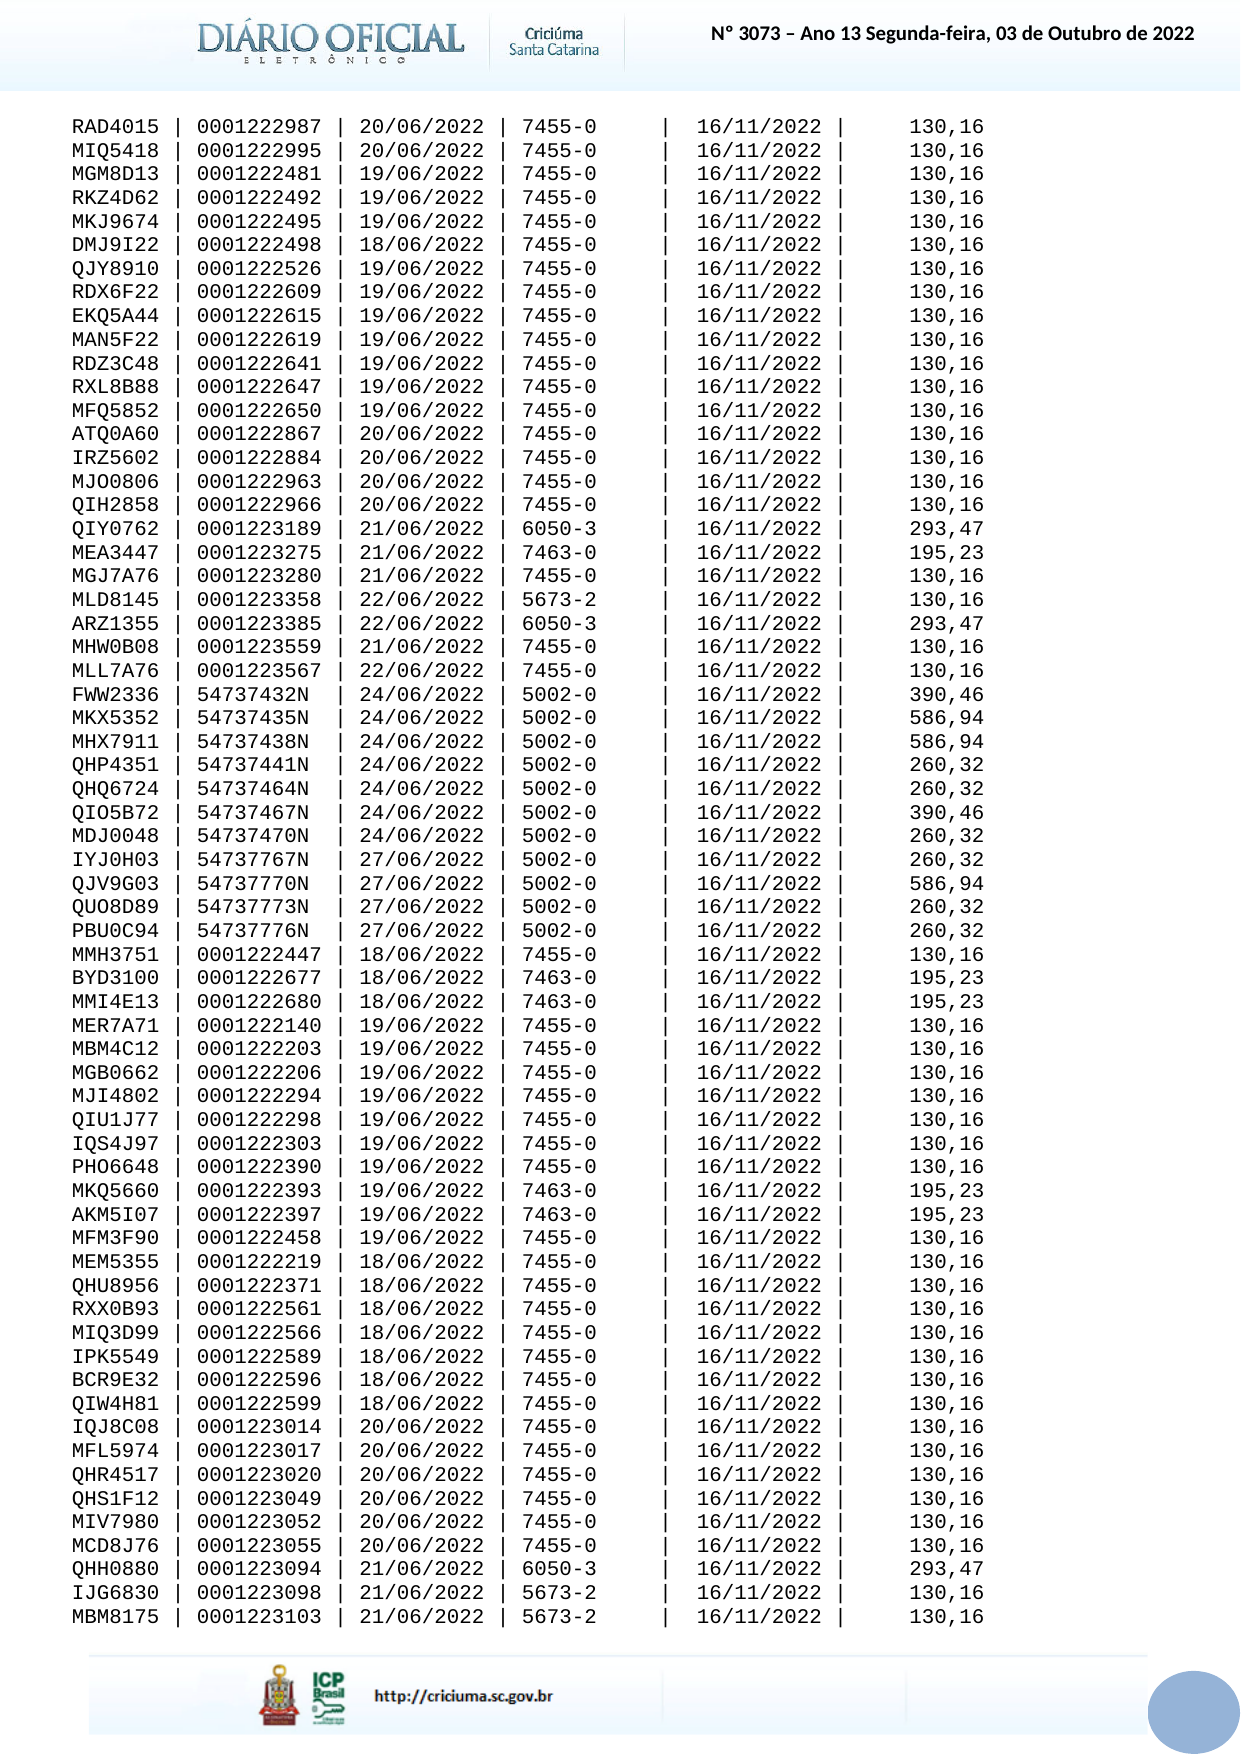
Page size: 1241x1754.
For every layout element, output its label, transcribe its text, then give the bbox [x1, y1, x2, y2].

text QIO5B72 | 54737467N | 24/06/2022 | 5002-0 | 16/11/2022 | 390,46 [59, 802, 1167, 825]
text QIH2858 | 0001222966 | 20/06/2022 | 7455-0 | 16/11/2022 | 130,16 [59, 494, 1167, 518]
text MHX7911 | 54737438N | 24/06/2022 | 5002-0 | 16/11/2022 | 586,94 [59, 731, 1167, 754]
text BCR9E32 | 0001222596 | 18/06/2022 | 7455-0 | 16/11/2022 | 130,16 [59, 1369, 1167, 1393]
text PBU0C94 | 54737776N | 27/06/2022 | 5002-0 | 16/11/2022 | 260,32 [59, 920, 1167, 944]
text DMJ9I22 | 0001222498 | 18/06/2022 | 7455-0 | 16/11/2022 | 130,16 [59, 234, 1167, 258]
text MFM3F90 | 0001222458 | 19/06/2022 | 7455-0 | 16/11/2022 | 130,16 [59, 1227, 1167, 1251]
text QIU1J77 | 0001222298 | 19/06/2022 | 7455-0 | 16/11/2022 | 130,16 [59, 1109, 1167, 1133]
text MLL7A76 | 0001223567 | 22/06/2022 | 7455-0 | 16/11/2022 | 130,16 [59, 660, 1167, 683]
text MGJ7A76 | 0001223280 | 21/06/2022 | 7455-0 | 16/11/2022 | 130,16 [59, 565, 1167, 589]
text RDZ3C48 | 0001222641 | 19/06/2022 | 7455-0 | 16/11/2022 | 130,16 [59, 352, 1167, 376]
text QJV9G03 | 54737770N | 27/06/2022 | 5002-0 | 16/11/2022 | 586,94 [59, 873, 1167, 896]
text MEM5355 | 0001222219 | 18/06/2022 | 7455-0 | 16/11/2022 | 130,16 [59, 1251, 1167, 1275]
text QHH0880 | 0001223094 | 21/06/2022 | 6050-3 | 16/11/2022 | 293,47 [59, 1558, 1167, 1582]
text MFQ5852 | 0001222650 | 19/06/2022 | 7455-0 | 16/11/2022 | 130,16 [59, 400, 1167, 423]
text RXX0B93 | 0001222561 | 18/06/2022 | 7455-0 | 16/11/2022 | 130,16 [59, 1298, 1167, 1322]
text MMI4E13 | 0001222680 | 18/06/2022 | 7463-0 | 16/11/2022 | 195,23 [59, 991, 1167, 1014]
text MFL5974 | 0001223017 | 20/06/2022 | 7455-0 | 16/11/2022 | 130,16 [59, 1440, 1167, 1464]
text MAN5F22 | 0001222619 | 19/06/2022 | 7455-0 | 16/11/2022 | 130,16 [59, 329, 1167, 352]
text QIW4H81 | 0001222599 | 18/06/2022 | 7455-0 | 16/11/2022 | 130,16 [59, 1393, 1167, 1417]
text RXL8B88 | 0001222647 | 19/06/2022 | 7455-0 | 16/11/2022 | 130,16 [59, 376, 1167, 400]
text QUO8D89 | 54737773N | 27/06/2022 | 5002-0 | 16/11/2022 | 260,32 [59, 896, 1167, 920]
text RKZ4D62 | 0001222492 | 19/06/2022 | 7455-0 | 16/11/2022 | 130,16 [59, 187, 1167, 211]
text MGB0662 | 0001222206 | 19/06/2022 | 7455-0 | 16/11/2022 | 130,16 [59, 1062, 1167, 1086]
text BYD3100 | 0001222677 | 18/06/2022 | 7463-0 | 16/11/2022 | 195,23 [59, 967, 1167, 991]
text RAD4015 | 0001222987 | 20/06/2022 | 7455-0 | 16/11/2022 | 130,16 [59, 116, 1167, 140]
text IQJ8C08 | 0001223014 | 20/06/2022 | 7455-0 | 16/11/2022 | 130,16 [59, 1417, 1167, 1440]
text QJY8910 | 0001222526 | 19/06/2022 | 7455-0 | 16/11/2022 | 130,16 [59, 258, 1167, 282]
text IRZ5602 | 0001222884 | 20/06/2022 | 7455-0 | 16/11/2022 | 130,16 [59, 447, 1167, 471]
text MDJ0048 | 54737470N | 24/06/2022 | 5002-0 | 16/11/2022 | 260,32 [59, 825, 1167, 849]
text MJO0806 | 0001222963 | 20/06/2022 | 7455-0 | 16/11/2022 | 130,16 [59, 471, 1167, 494]
text QIY0762 | 0001223189 | 21/06/2022 | 6050-3 | 16/11/2022 | 293,47 [59, 518, 1167, 542]
text MIQ5418 | 0001222995 | 20/06/2022 | 7455-0 | 16/11/2022 | 130,16 [59, 140, 1167, 163]
text MHW0B08 | 0001223559 | 21/06/2022 | 7455-0 | 16/11/2022 | 130,16 [59, 636, 1167, 660]
text MBM8175 | 0001223103 | 21/06/2022 | 5673-2 | 16/11/2022 | 130,16 [59, 1606, 1167, 1629]
text QHR4517 | 0001223020 | 20/06/2022 | 7455-0 | 16/11/2022 | 130,16 [59, 1464, 1167, 1487]
text ARZ1355 | 0001223385 | 22/06/2022 | 6050-3 | 16/11/2022 | 293,47 [59, 613, 1167, 636]
text IQS4J97 | 0001222303 | 19/06/2022 | 7455-0 | 16/11/2022 | 130,16 [59, 1133, 1167, 1156]
text MLD8145 | 0001223358 | 22/06/2022 | 5673-2 | 16/11/2022 | 130,16 [59, 589, 1167, 613]
text IJG6830 | 0001223098 | 21/06/2022 | 5673-2 | 16/11/2022 | 130,16 [59, 1582, 1167, 1606]
text MEA3447 | 0001223275 | 21/06/2022 | 7463-0 | 16/11/2022 | 195,23 [59, 542, 1167, 565]
text EKQ5A44 | 0001222615 | 19/06/2022 | 7455-0 | 16/11/2022 | 130,16 [59, 305, 1167, 329]
text MKX5352 | 54737435N | 24/06/2022 | 5002-0 | 16/11/2022 | 586,94 [59, 707, 1167, 731]
text MKQ5660 | 0001222393 | 19/06/2022 | 7463-0 | 16/11/2022 | 195,23 [59, 1180, 1167, 1204]
text MBM4C12 | 0001222203 | 19/06/2022 | 7455-0 | 16/11/2022 | 130,16 [59, 1038, 1167, 1062]
text MGM8D13 | 0001222481 | 19/06/2022 | 7455-0 | 16/11/2022 | 130,16 [59, 163, 1167, 187]
text MIV7980 | 0001223052 | 20/06/2022 | 7455-0 | 16/11/2022 | 130,16 [59, 1511, 1167, 1535]
text IPK5549 | 0001222589 | 18/06/2022 | 7455-0 | 16/11/2022 | 130,16 [59, 1346, 1167, 1369]
text MER7A71 | 0001222140 | 19/06/2022 | 7455-0 | 16/11/2022 | 130,16 [59, 1014, 1167, 1038]
text MCD8J76 | 0001223055 | 20/06/2022 | 7455-0 | 16/11/2022 | 130,16 [59, 1535, 1167, 1558]
text QHQ6724 | 54737464N | 24/06/2022 | 5002-0 | 16/11/2022 | 260,32 [59, 778, 1167, 802]
text QHS1F12 | 0001223049 | 20/06/2022 | 7455-0 | 16/11/2022 | 130,16 [59, 1487, 1167, 1511]
text FWW2336 | 54737432N | 24/06/2022 | 5002-0 | 16/11/2022 | 390,46 [59, 683, 1167, 707]
text MMH3751 | 0001222447 | 18/06/2022 | 7455-0 | 16/11/2022 | 130,16 [59, 944, 1167, 967]
text MKJ9674 | 0001222495 | 19/06/2022 | 7455-0 | 16/11/2022 | 130,16 [59, 211, 1167, 234]
text QHU8956 | 0001222371 | 18/06/2022 | 7455-0 | 16/11/2022 | 130,16 [59, 1275, 1167, 1298]
text RDX6F22 | 0001222609 | 19/06/2022 | 7455-0 | 16/11/2022 | 130,16 [59, 282, 1167, 305]
text MJI4802 | 0001222294 | 19/06/2022 | 7455-0 | 16/11/2022 | 130,16 [59, 1086, 1167, 1109]
text IYJ0H03 | 54737767N | 27/06/2022 | 5002-0 | 16/11/2022 | 260,32 [59, 849, 1167, 873]
text PHO6648 | 0001222390 | 19/06/2022 | 7455-0 | 16/11/2022 | 130,16 [59, 1156, 1167, 1180]
text ATQ0A60 | 0001222867 | 20/06/2022 | 7455-0 | 16/11/2022 | 130,16 [59, 423, 1167, 447]
text QHP4351 | 54737441N | 24/06/2022 | 5002-0 | 16/11/2022 | 260,32 [59, 754, 1167, 778]
text MIQ3D99 | 0001222566 | 18/06/2022 | 7455-0 | 16/11/2022 | 130,16 [59, 1322, 1167, 1346]
text AKM5I07 | 0001222397 | 19/06/2022 | 7463-0 | 16/11/2022 | 195,23 [59, 1204, 1167, 1227]
